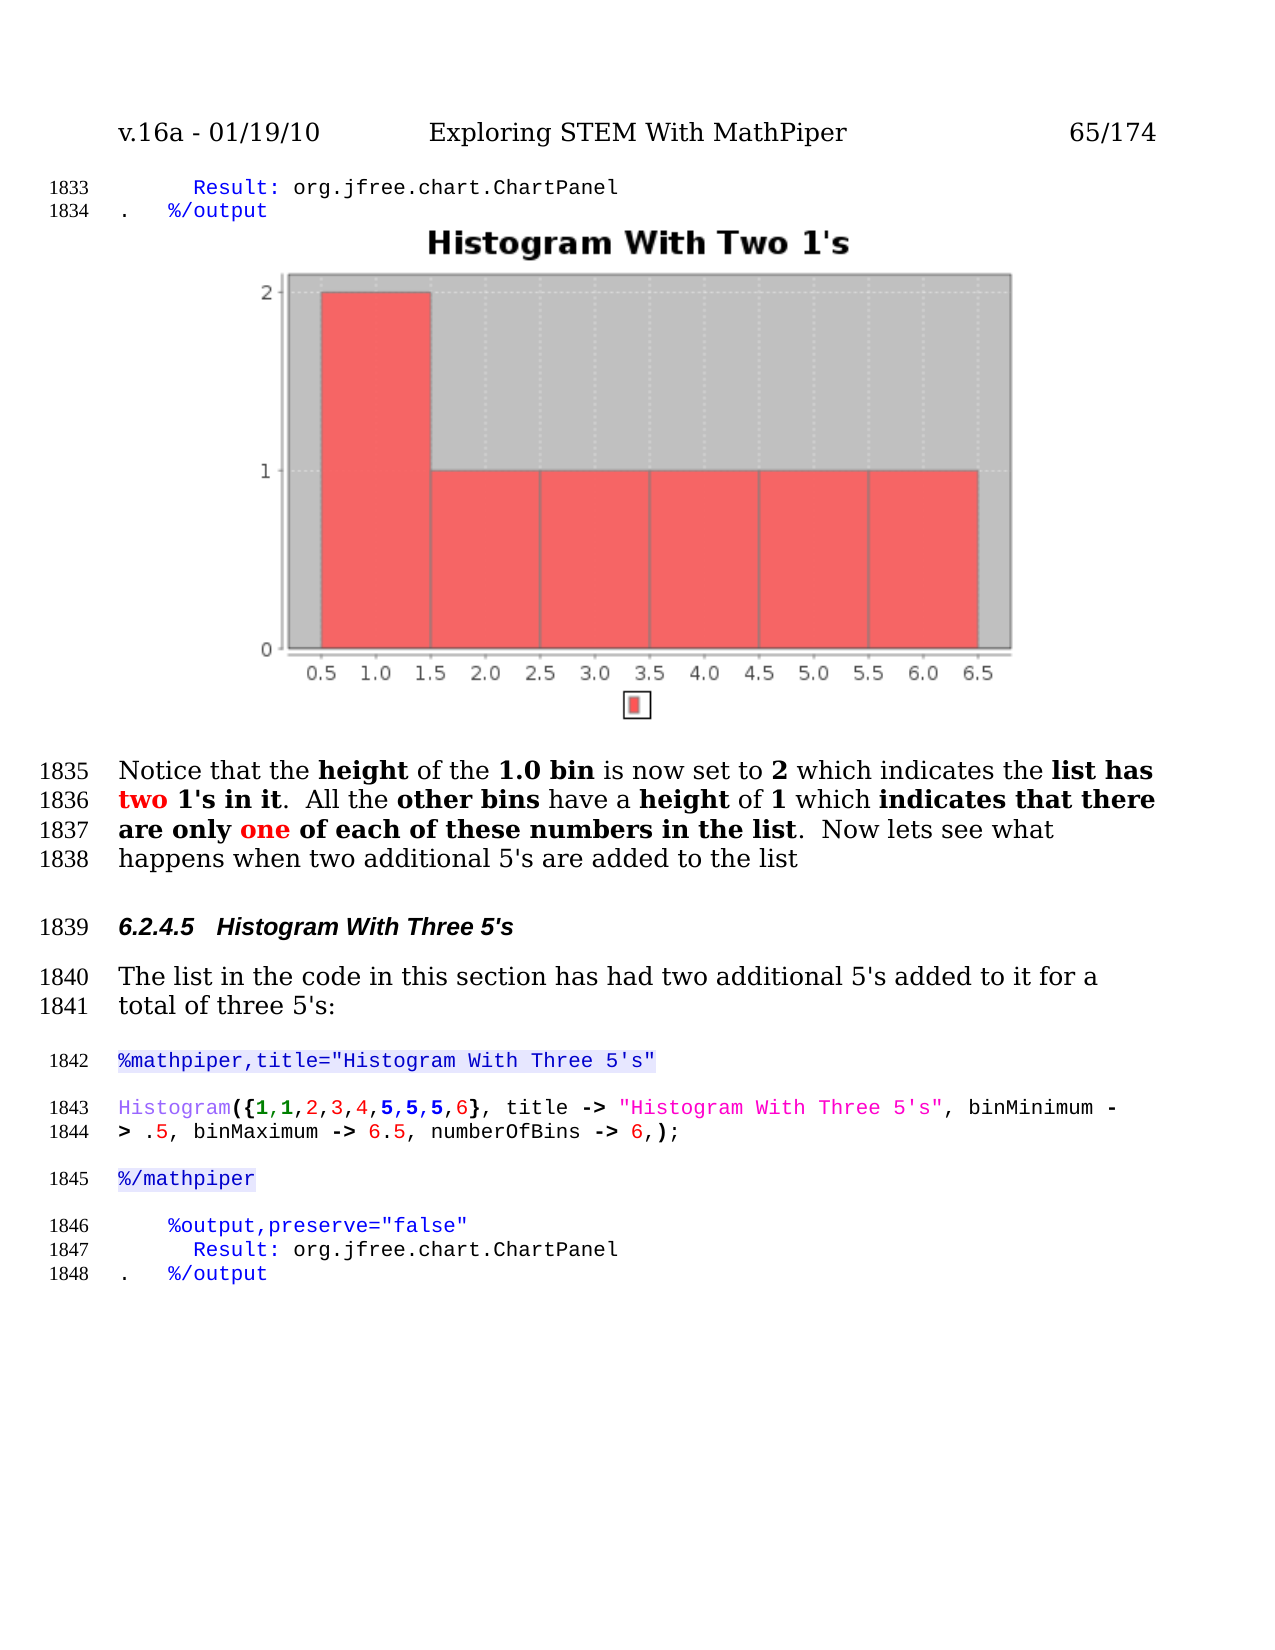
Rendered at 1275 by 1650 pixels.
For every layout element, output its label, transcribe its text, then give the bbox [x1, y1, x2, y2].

subtitle Histogram With Three 5's [118, 912, 1157, 941]
text The list in the code in this section has had two additional 5's added to it for a total of three 5's: [118, 962, 1157, 1020]
text %mathpiper,title="Histogram With Three 5's" [118, 1050, 1157, 1073]
text . %/output [118, 1262, 1157, 1286]
text Histogram({1,1,2,3,4,5,5,5,6}, title -> "Histogram With Three 5's", binMinimum -> .5, binMaximum -> 6.5, numberOfBins -> 6,); [118, 1097, 1157, 1144]
text . %/output [118, 200, 1157, 224]
text Notice that the height of the 1.0 bin is now set to 2 which indicates the list has two 1's in it. All the other bins have a height of 1 which indicates that there are only one of each of these numbers in the list. Now lets see what happens when two additional 5's are added to the list [118, 756, 1157, 873]
text %/mathpiper [118, 1168, 1157, 1192]
text Result: org.jfree.chart.ChartPanel [118, 1239, 1157, 1262]
picture [245, 224, 1030, 721]
text Result: org.jfree.chart.ChartPanel [118, 177, 1157, 200]
text %output,preserve="false" [118, 1215, 1157, 1239]
